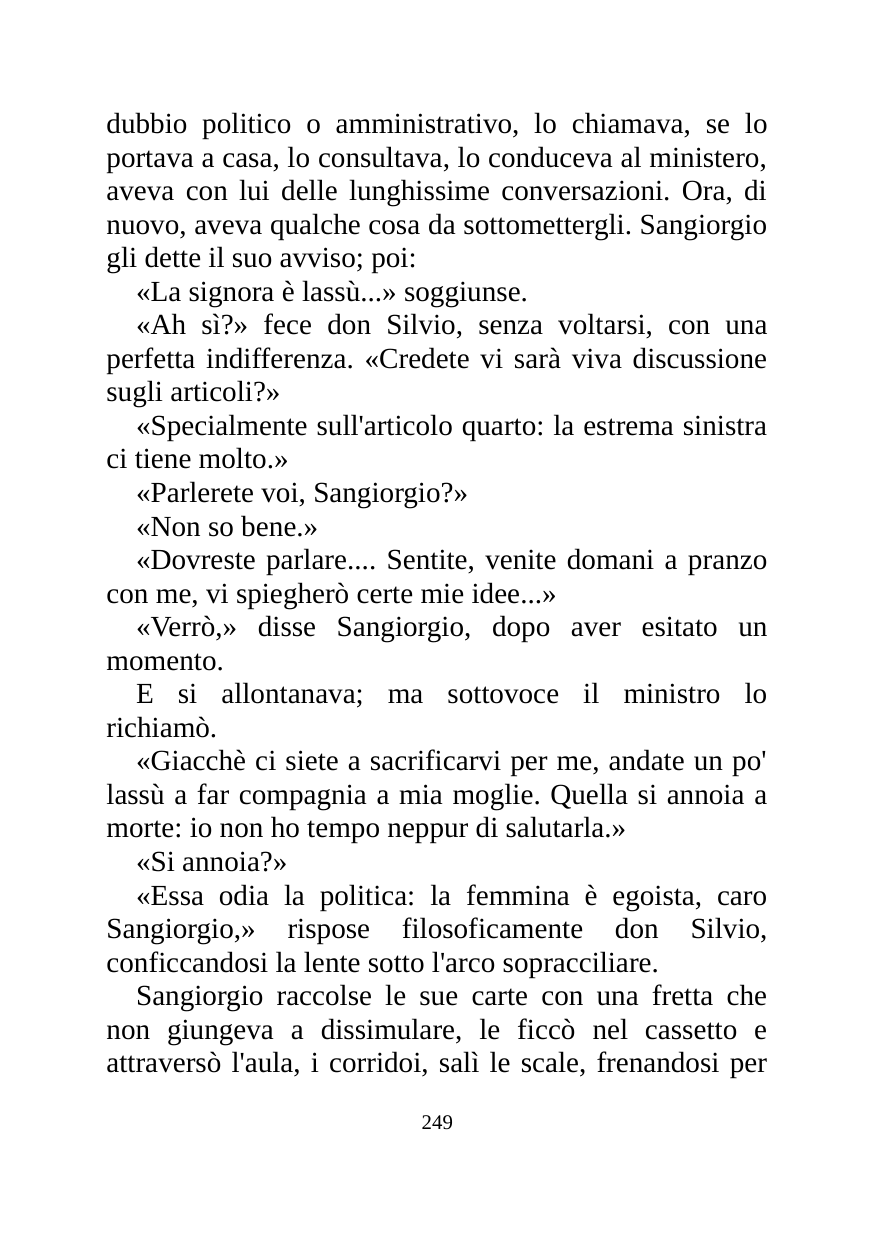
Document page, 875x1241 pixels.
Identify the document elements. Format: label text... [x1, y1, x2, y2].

text «Ah sì?» fece don Silvio, senza voltarsi, con una perfetta indifferenza. «Credete vi sarà viva discussione sugli articoli?» [106, 307, 768, 408]
text «Si annoia?» [106, 844, 768, 878]
text «Giacchè ci siete a sacrificarvi per me, andate un po' lassù a far compagnia a mia moglie. Quella si annoia a morte: io non ho tempo neppur di salutarla.» [106, 743, 768, 844]
text «Non so bene.» [106, 509, 768, 542]
text E si allontanava; ma sottovoce il ministro lo richiamò. [106, 676, 768, 743]
text «Essa odia la politica: la femmina è egoista, caro Sangiorgio,» rispose filosoficamente don Silvio, conficcandosi la lente sotto l'arco sopracciliare. [106, 878, 768, 978]
text «La signora è lassù...» soggiunse. [106, 274, 768, 307]
text «Dovreste parlare.... Sentite, venite domani a pranzo con me, vi spiegherò certe mie idee...» [106, 542, 768, 609]
text dubbio politico o amministrativo, lo chiamava, se lo portava a casa, lo consultava, lo conduceva al ministero, aveva con lui delle lunghissime conversazioni. Ora, di nuovo, aveva qualche cosa da sottomettergli. Sangiorgio gli dette il suo avviso; poi: [106, 106, 768, 274]
text «Parlerete voi, Sangiorgio?» [106, 475, 768, 509]
text Sangiorgio raccolse le sue carte con una fretta che non giungeva a dissimulare, le ficcò nel cassetto e attraversò l'aula, i corridoi, salì le scale, frenandosi per [106, 978, 768, 1079]
text «Specialmente sull'articolo quarto: la estrema sinistra ci tiene molto.» [106, 408, 768, 475]
text «Verrò,» disse Sangiorgio, dopo aver esitato un momento. [106, 609, 768, 676]
